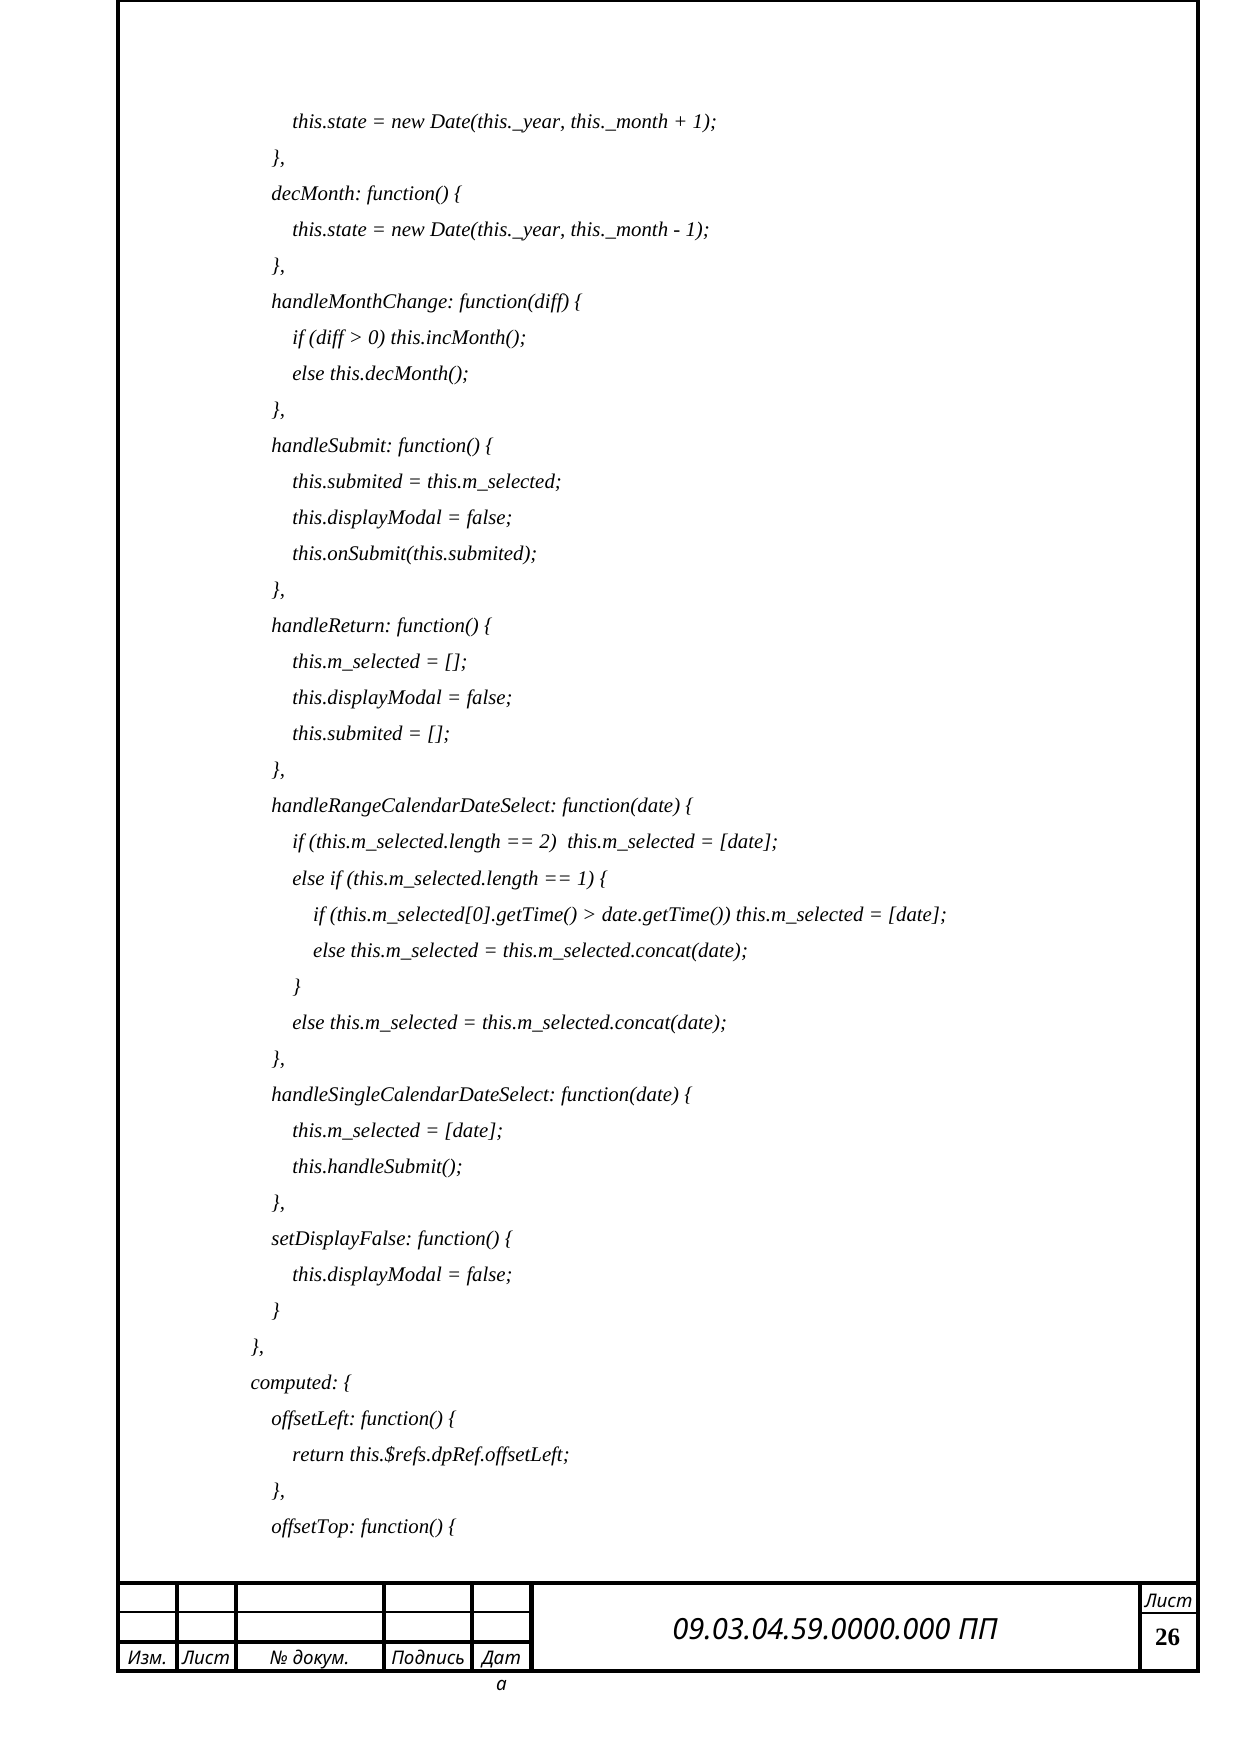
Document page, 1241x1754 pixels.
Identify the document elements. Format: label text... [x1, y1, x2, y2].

text handleRangeCalendarDateSelect: function(date) { [229, 793, 1163, 817]
text handleSubmit: function() { [229, 433, 1163, 457]
text } [229, 973, 1163, 998]
text else this.decMonth(); [229, 361, 1163, 385]
text if (diff > 0) this.incMonth(); [229, 325, 1163, 349]
text }, [229, 397, 1163, 421]
text this.displayModal = false; [229, 1262, 1163, 1286]
text else if (this.m_selected.length == 1) { [229, 865, 1163, 889]
text offsetTop: function() { [229, 1514, 1163, 1538]
text this.onSubmit(this.submited); [229, 541, 1163, 565]
text setDisplayFalse: function() { [229, 1226, 1163, 1250]
text computed: { [229, 1370, 1163, 1394]
text this.state = new Date(this._year, this._month - 1); [229, 217, 1163, 241]
text }, [229, 577, 1163, 601]
text return this.$refs.dpRef.offsetLeft; [229, 1442, 1163, 1466]
text this.submited = this.m_selected; [229, 469, 1163, 493]
text this.m_selected = [date]; [229, 1118, 1163, 1142]
text offsetLeft: function() { [229, 1406, 1163, 1430]
text }, [229, 1190, 1163, 1214]
text }, [229, 1334, 1163, 1358]
text this.submited = []; [229, 721, 1163, 745]
text decMonth: function() { [229, 181, 1163, 205]
text handleReturn: function() { [229, 613, 1163, 637]
text this.m_selected = []; [229, 649, 1163, 673]
text }, [229, 1478, 1163, 1502]
text }, [229, 144, 1163, 169]
text }, [229, 1046, 1163, 1070]
text if (this.m_selected[0].getTime() > date.getTime()) this.m_selected = [date]; [229, 901, 1163, 926]
text this.displayModal = false; [229, 685, 1163, 709]
text } [229, 1298, 1163, 1322]
text }, [229, 757, 1163, 781]
text }, [229, 253, 1163, 277]
text this.displayModal = false; [229, 505, 1163, 529]
text handleMonthChange: function(diff) { [229, 289, 1163, 313]
text else this.m_selected = this.m_selected.concat(date); [229, 1009, 1163, 1034]
text this.state = new Date(this._year, this._month + 1); [229, 108, 1163, 133]
text this.handleSubmit(); [229, 1154, 1163, 1178]
text else this.m_selected = this.m_selected.concat(date); [229, 937, 1163, 962]
text if (this.m_selected.length == 2) this.m_selected = [date]; [229, 829, 1163, 853]
text handleSingleCalendarDateSelect: function(date) { [229, 1082, 1163, 1106]
